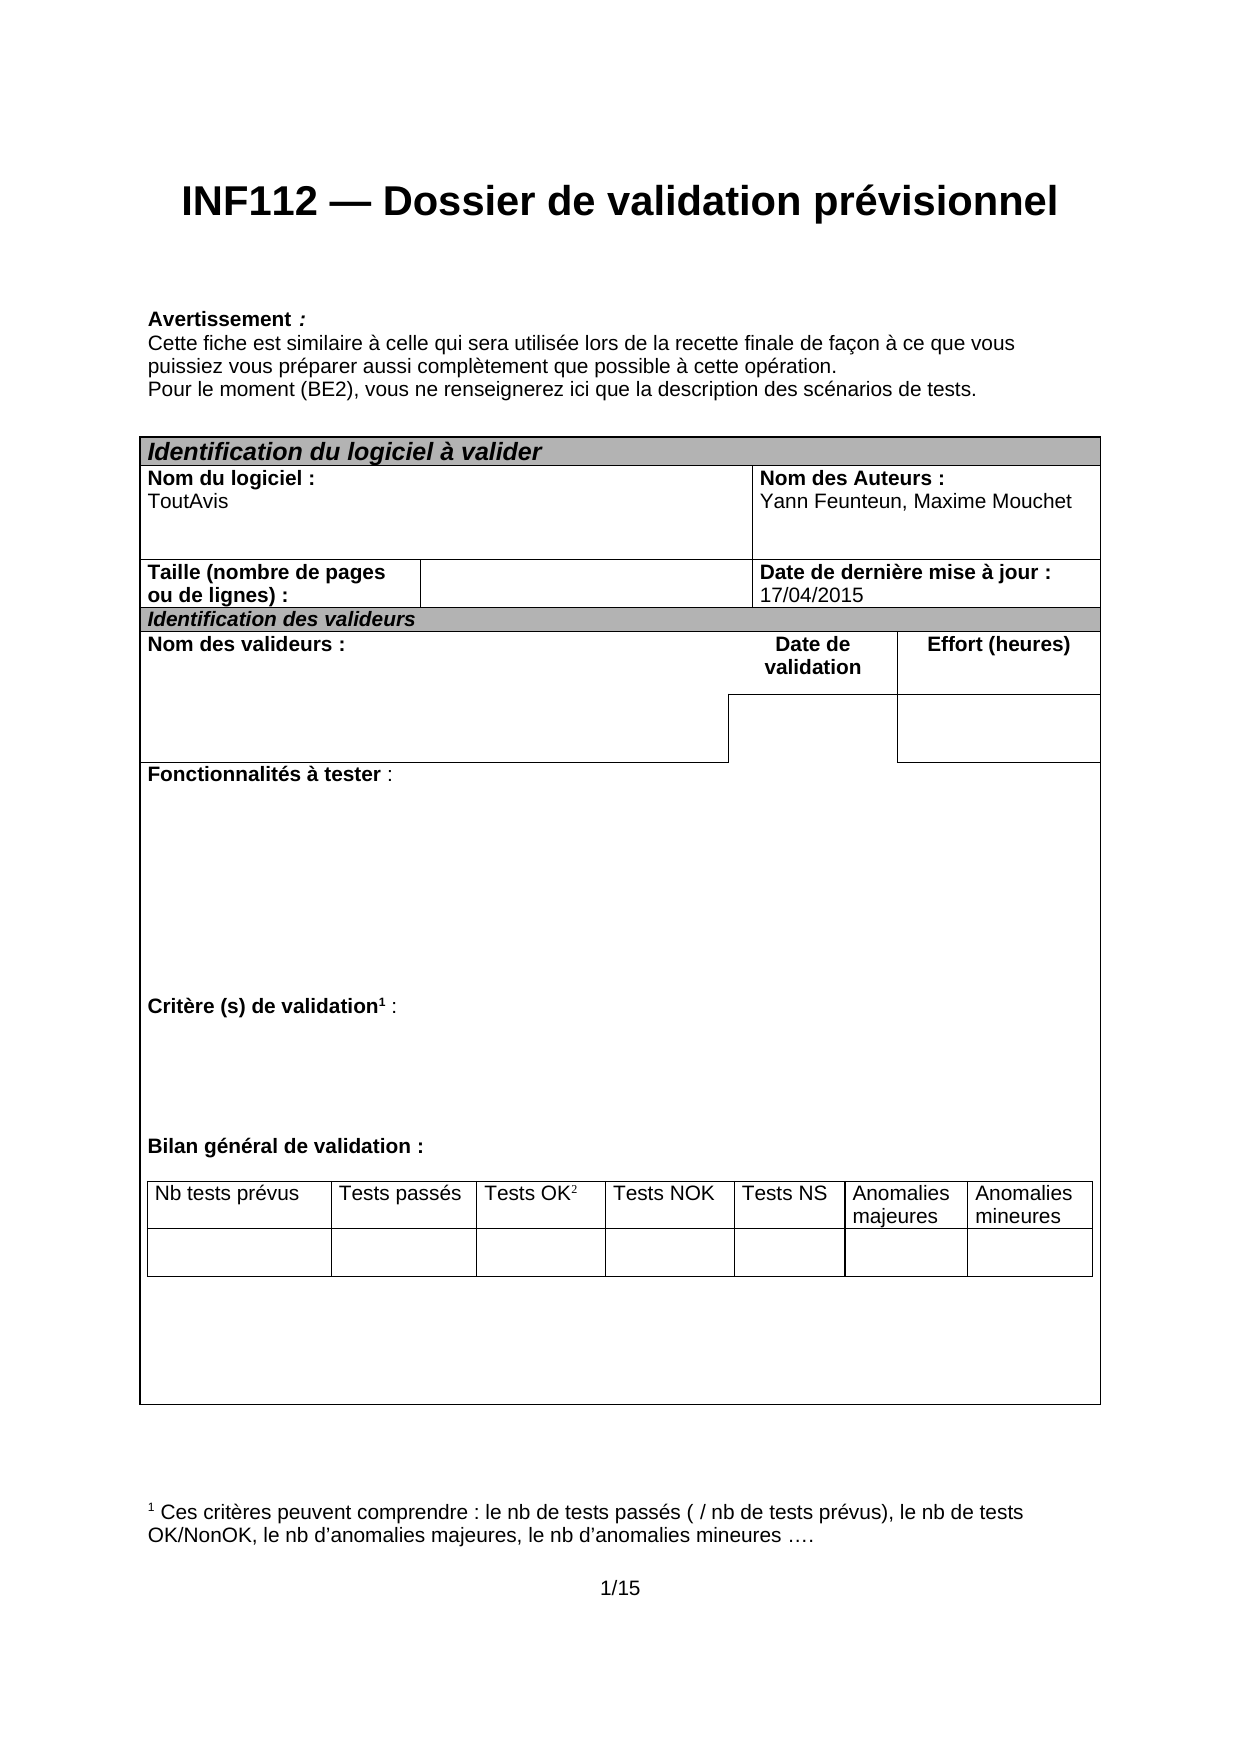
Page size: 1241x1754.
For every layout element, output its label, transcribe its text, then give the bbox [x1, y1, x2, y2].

table_cell [332, 1229, 476, 1276]
table_cell [477, 1229, 605, 1276]
table_cell [735, 1229, 844, 1276]
table_header Tests passés [332, 1182, 476, 1228]
table_cell Nom du logiciel : ToutAvis [141, 466, 752, 559]
title INF112 — Dossier de validation prévisionnel [148, 177, 1092, 224]
table_cell [606, 1229, 734, 1276]
table_header Date de validation [729, 632, 897, 693]
subtitle Avertissement : [148, 308, 1092, 331]
table_header Effort (heures) [898, 632, 1100, 693]
table_cell [968, 1229, 1092, 1276]
table_header Anomalies mineures [968, 1182, 1092, 1228]
table_cell Identification des valideurs [141, 608, 1100, 631]
table_cell Nom des valideurs : [141, 632, 728, 762]
table_header Tests NS [735, 1182, 844, 1228]
table_header Nb tests prévus [148, 1182, 331, 1228]
table_cell Date de dernière mise à jour : 17/04/2015 [753, 560, 1100, 607]
table_cell [846, 1229, 967, 1276]
table_header Identification du logiciel à valider [141, 438, 1100, 465]
table_header Anomalies majeures [846, 1182, 967, 1228]
table_cell [898, 695, 1100, 762]
table_cell [421, 560, 752, 607]
table_cell Nom des Auteurs : Yann Feunteun, Maxime Mouchet [753, 466, 1100, 559]
table_cell [148, 1229, 331, 1276]
table_cell [729, 695, 897, 762]
table_cell Taille (nombre de pages ou de lignes) : [141, 560, 420, 607]
table_cell Fonctionnalités à tester : Critère (s) de validation : Bilan général de validation : [141, 762, 1100, 1404]
table_header Tests OK2 [477, 1182, 605, 1228]
table_header Tests NOK [606, 1182, 734, 1228]
text Cette fiche est similaire à celle qui sera utilisée lors de la recette finale de façon à ce que vous puissiez vous préparer aussi complètement que possible à cette opération. Pour le moment (BE2), vous ne renseignerez ici que la description des scénarios de tests. [148, 331, 1092, 401]
